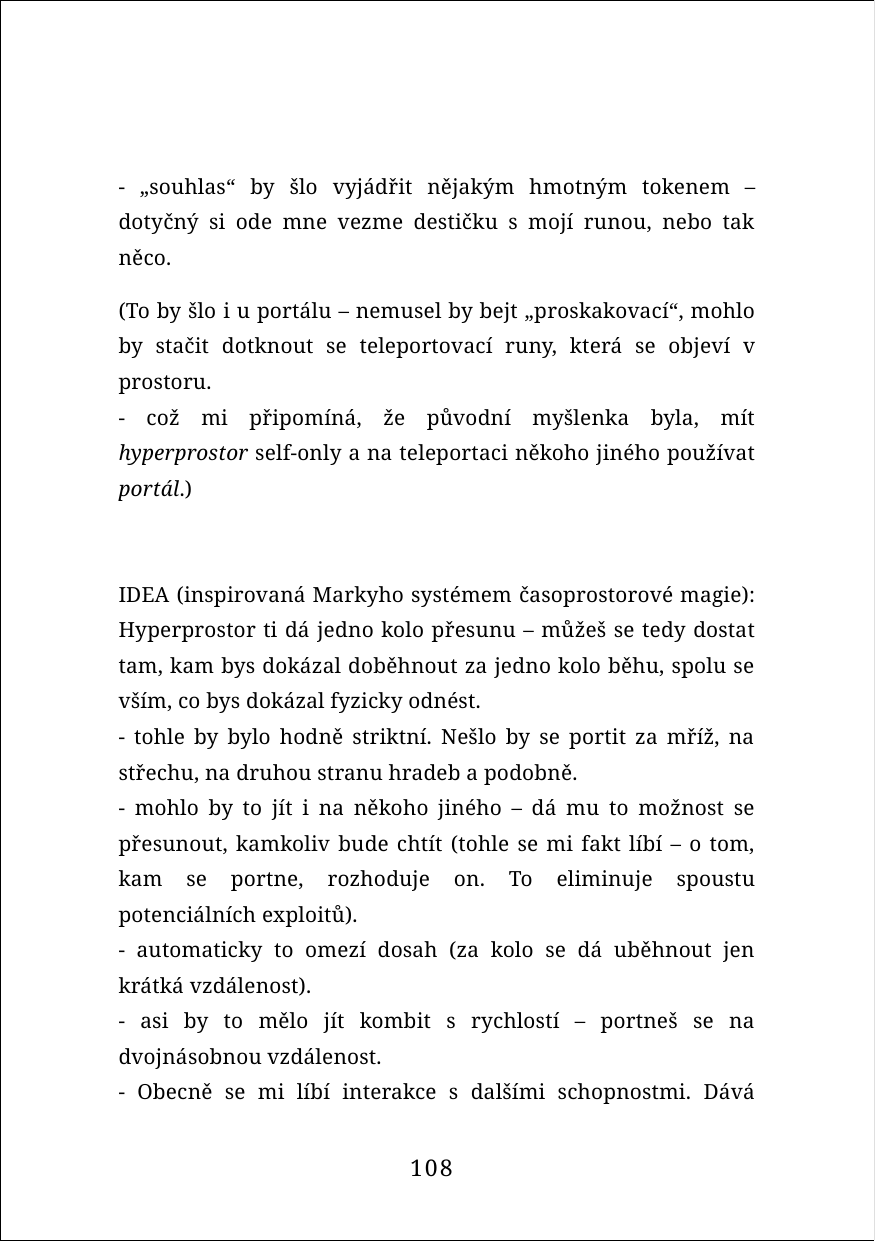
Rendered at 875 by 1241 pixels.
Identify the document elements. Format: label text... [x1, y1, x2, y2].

text - „souhlas“ by šlo vyjádřit nějakým hmotným tokenem – dotyčný si ode mne vezme destičku s mojí runou, nebo tak něco. [118, 172, 756, 271]
text (To by šlo i u portálu – nemusel by bejt „proskakovací“, mohlo by stačit dotknout se teleportovací runy, která se objeví v prostoru. - což mi připomíná, že původní myšlenka byla, mít hyperprostor self-only a na teleportaci někoho jiného používat portál.) [118, 296, 756, 502]
text IDEA (inspirovaná Markyho systémem časoprostorové magie): Hyperprostor ti dá jedno kolo přesunu – můžeš se tedy dostat tam, kam bys dokázal doběhnout za jedno kolo běhu, spolu se vším, co bys dokázal fyzicky odnést. - tohle by bylo hodně striktní. Nešlo by se portit za mříž, na střechu, na druhou stranu hradeb a podobně. - mohlo by to jít i na někoho jiného – dá mu to možnost se přesunout, kamkoliv bude chtít (tohle se mi fakt líbí – o tom, kam se portne, rozhoduje on. To eliminuje spoustu potenciálních exploitů). - automaticky to omezí dosah (za kolo se dá uběhnout jen krátká vzdálenost). - asi by to mělo jít kombit s rychlostí – portneš se na dvojnásobnou vzdálenost. - Obecně se mi líbí interakce s dalšími schopnostmi. Dává [118, 580, 756, 1106]
